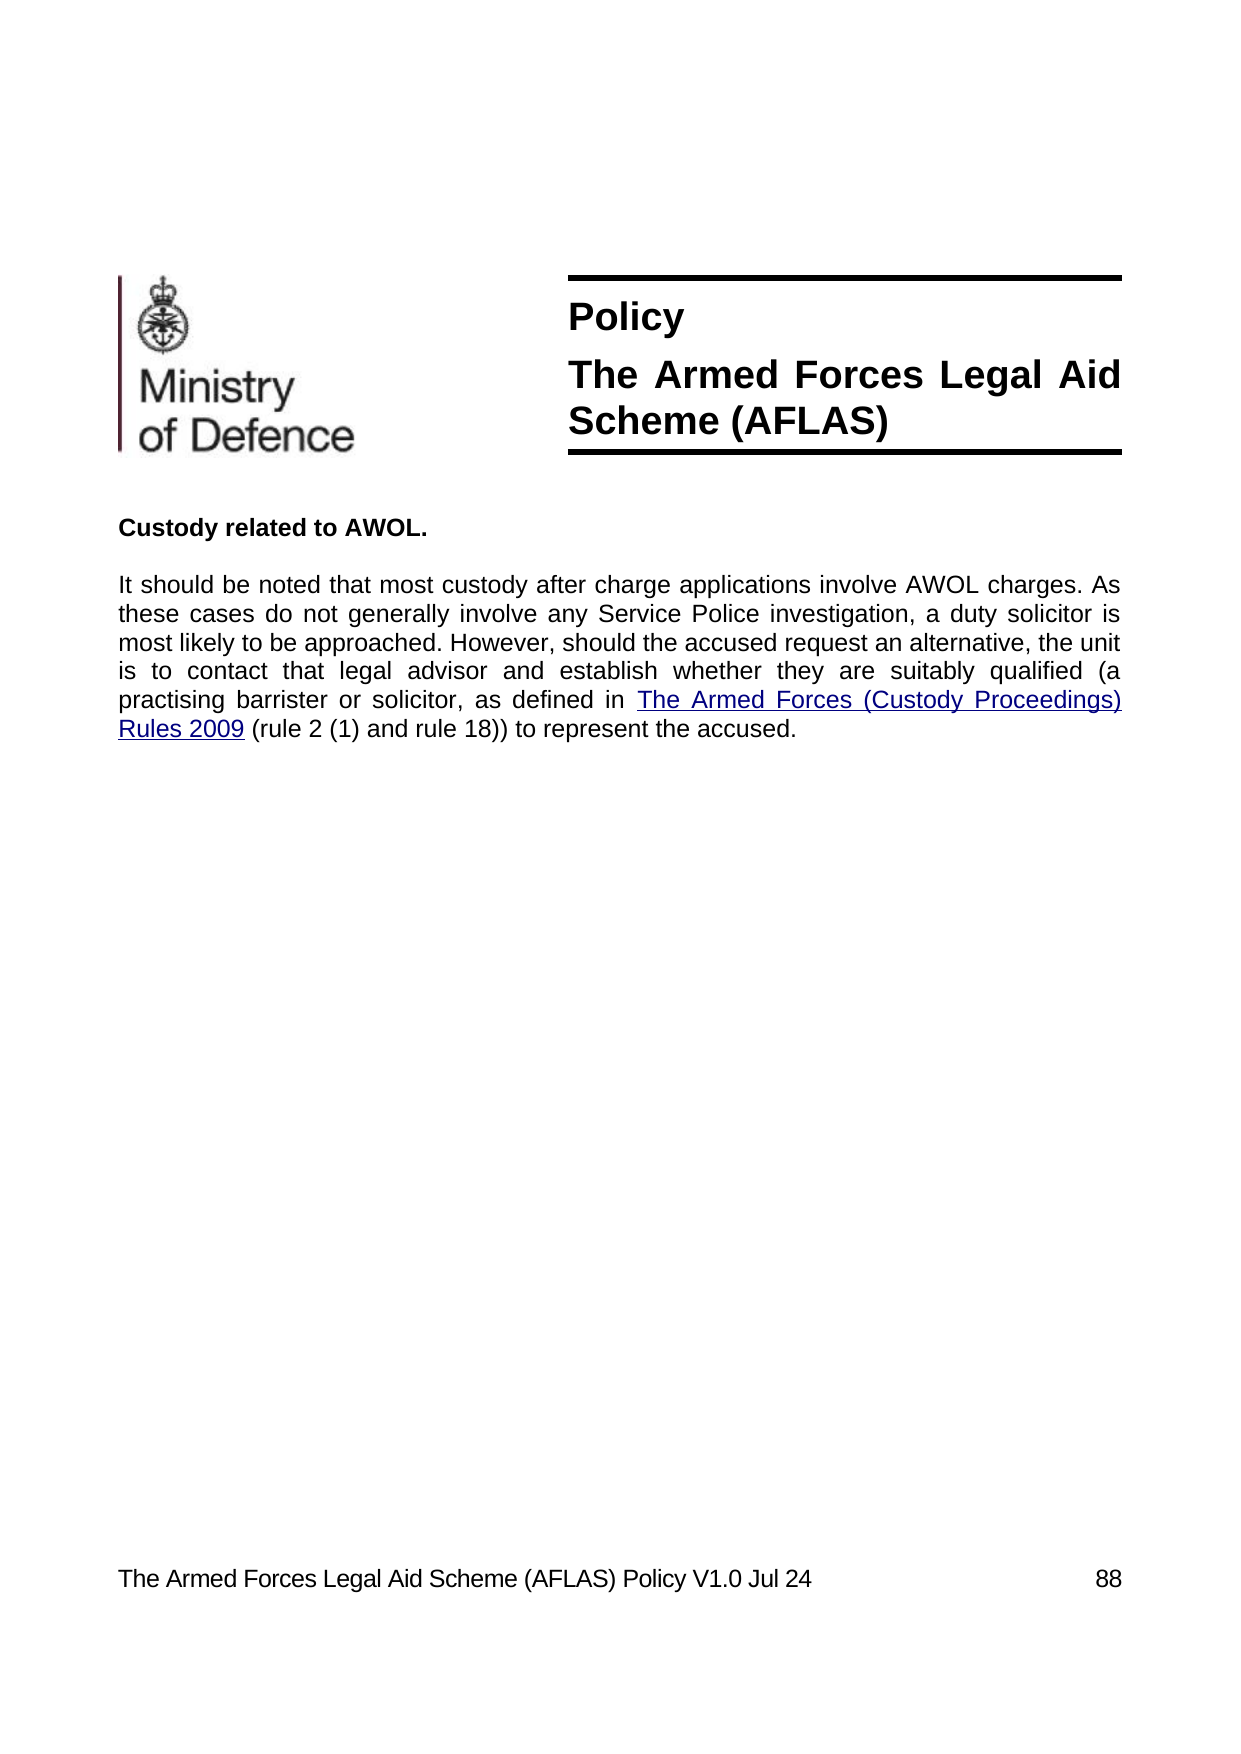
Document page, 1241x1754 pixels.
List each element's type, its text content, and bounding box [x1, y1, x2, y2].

text It should be noted that most custody after charge applications involve AWOL charges. As these cases do not generally involve any Service Police investigation, a duty solicitor is most likely to be approached. However, should the accused request an alternative, the unit is to contact that legal advisor and establish whether they are suitably qualified (a practising barrister or solicitor, as defined in The Armed Forces (Custody Proceedings) Rules 2009 (rule 2 (1) and rule 18)) to represent the accused. [118, 570, 1122, 742]
subtitle Custody related to AWOL. [118, 512, 1122, 541]
